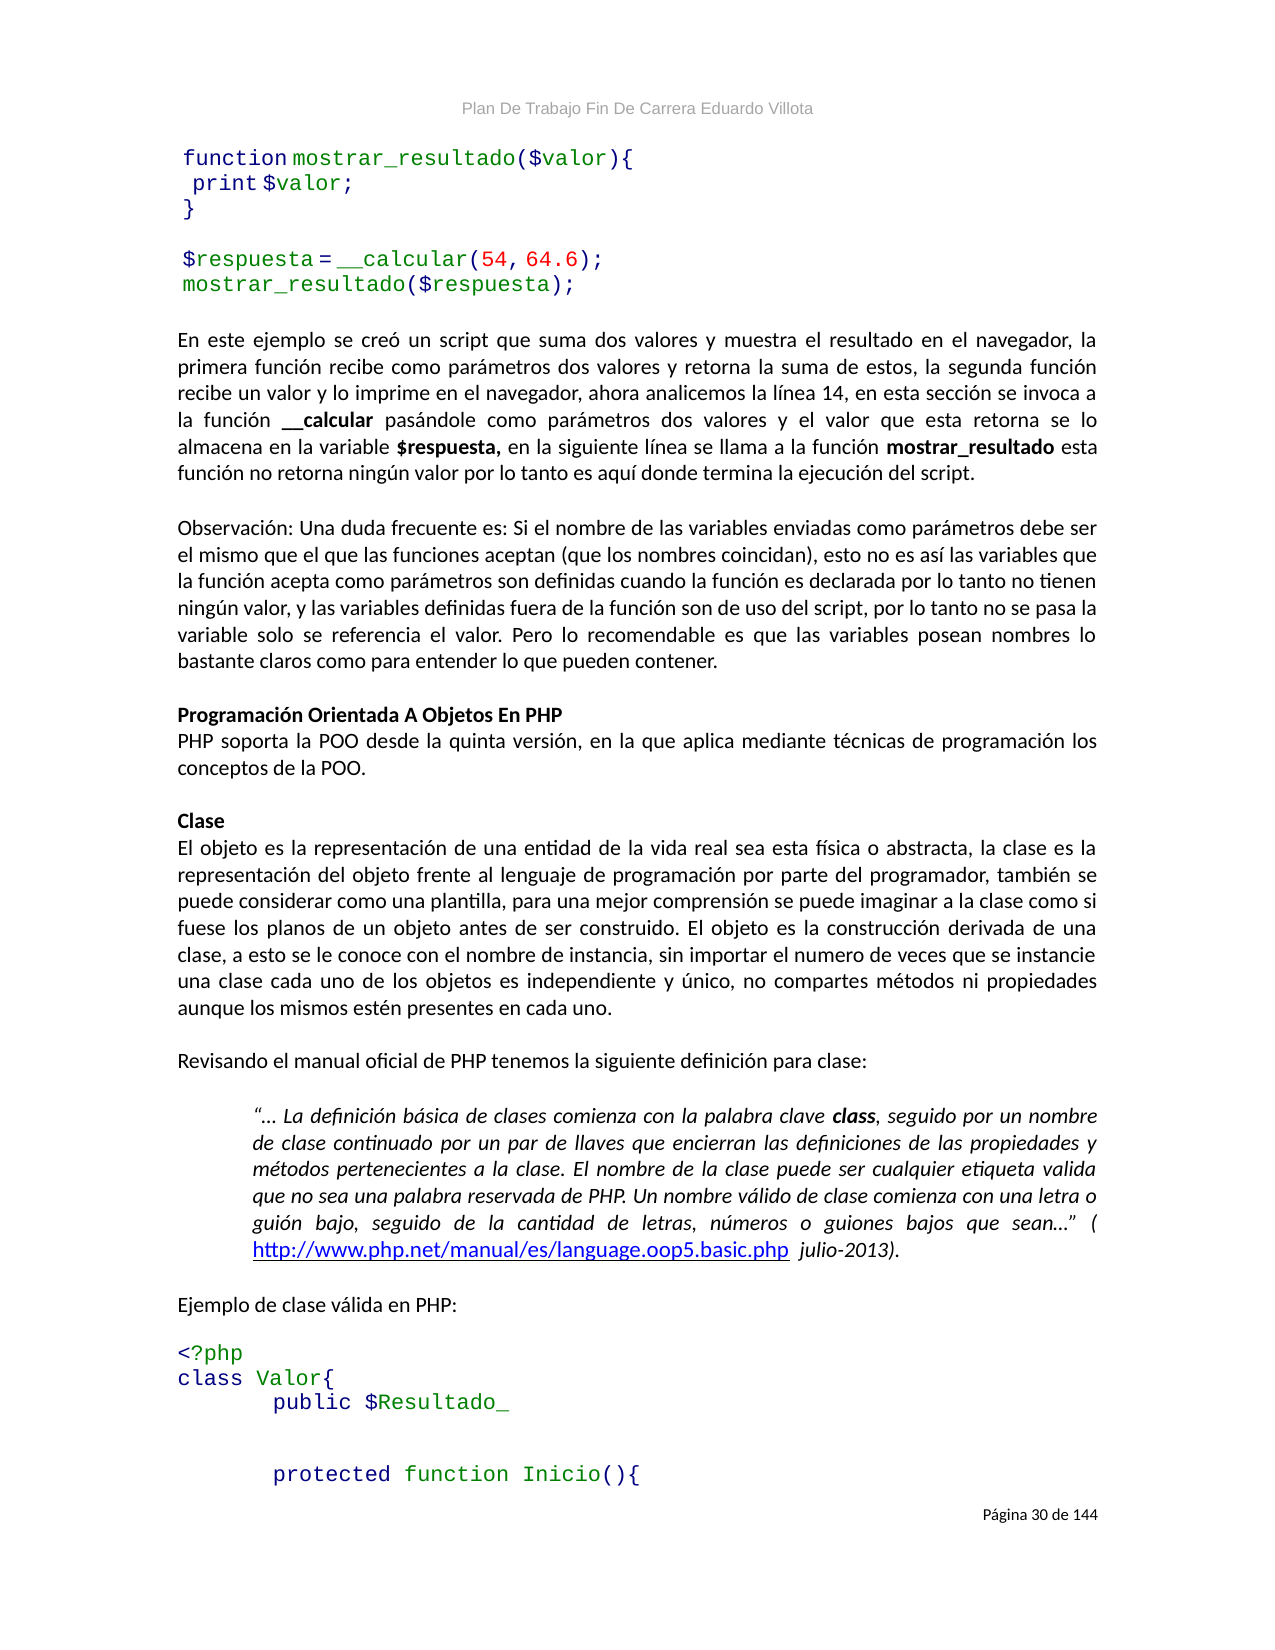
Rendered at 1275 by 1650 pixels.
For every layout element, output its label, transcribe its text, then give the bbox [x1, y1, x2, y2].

text PHP soporta la POO desde la quinta versión, en la que aplica mediante técnicas de programación los conceptos de la POO. [177, 728, 1098, 781]
text $respuesta = __calcular(54, 64.6); [177, 249, 1098, 273]
text El objeto es la representación de una entidad de la vida real sea esta física o abstracta, la clase es la representación del objeto frente al lenguaje de programación por parte del programador, también se puede considerar como una plantilla, para una mejor comprensión se puede imaginar a la clase como si fuese los planos de un objeto antes de ser construido. El objeto es la construcción derivada de una clase, a esto se le conoce con el nombre de instancia, sin importar el numero de veces que se instancie una clase cada uno de los objetos es independiente y único, no compartes métodos ni propiedades aunque los mismos estén presentes en cada uno. [177, 834, 1098, 1021]
text protected function Inicio(){ [177, 1464, 1098, 1488]
text “… La definición básica de clases comienza con la palabra clave class, seguido por un nombre de clase continuado por un par de llaves que encierran las definiciones de las propiedades y métodos pertenecientes a la clase. El nombre de la clase puede ser cualquier etiqueta valida que no sea una palabra reservada de PHP. Un nombre válido de clase comienza con una letra o guión bajo, seguido de la cantidad de letras, números o guiones bajos que sean…” ( http://www.php.net/manual/es/language.oop5.basic.php julio-2013). [252, 1102, 1098, 1264]
text Clase [177, 808, 1098, 834]
text public $Resultado_ [177, 1392, 1098, 1416]
text Observación: Una duda frecuente es: Si el nombre de las variables enviadas como parámetros debe ser el mismo que el que las funciones aceptan (que los nombres coincidan), esto no es así las variables que la función acepta como parámetros son definidas cuando la función es declarada por lo tanto no tienen ningún valor, y las variables definidas fuera de la función son de uso del script, por lo tanto no se pasa la variable solo se referencia el valor. Pero lo recomendable es que las variables posean nombres lo bastante claros como para entender lo que pueden contener. [177, 514, 1098, 674]
text } [177, 197, 1098, 222]
text function mostrar_resultado($valor){ [177, 148, 1098, 172]
text Programación Orientada A Objetos En PHP [177, 701, 1098, 728]
text En este ejemplo se creó un script que suma dos valores y muestra el resultado en el navegador, la primera función recibe como parámetros dos valores y retorna la suma de estos, la segunda función recibe un valor y lo imprime en el navegador, ahora analicemos la línea 14, en esta sección se invoca a la función __calcular pasándole como parámetros dos valores y el valor que esta retorna se lo almacena en la variable $respuesta, en la siguiente línea se llama a la función mostrar_resultado esta función no retorna ningún valor por lo tanto es aquí donde termina la ejecución del script. [177, 326, 1098, 486]
text print $valor; [177, 172, 1098, 197]
text <?php [177, 1342, 1098, 1367]
text mostrar_resultado($respuesta); [177, 273, 1098, 298]
text Ejemplo de clase válida en PHP: [177, 1292, 1098, 1318]
text class Valor{ [177, 1367, 1098, 1392]
text Revisando el manual oficial de PHP tenemos la siguiente definición para clase: [177, 1048, 1098, 1074]
